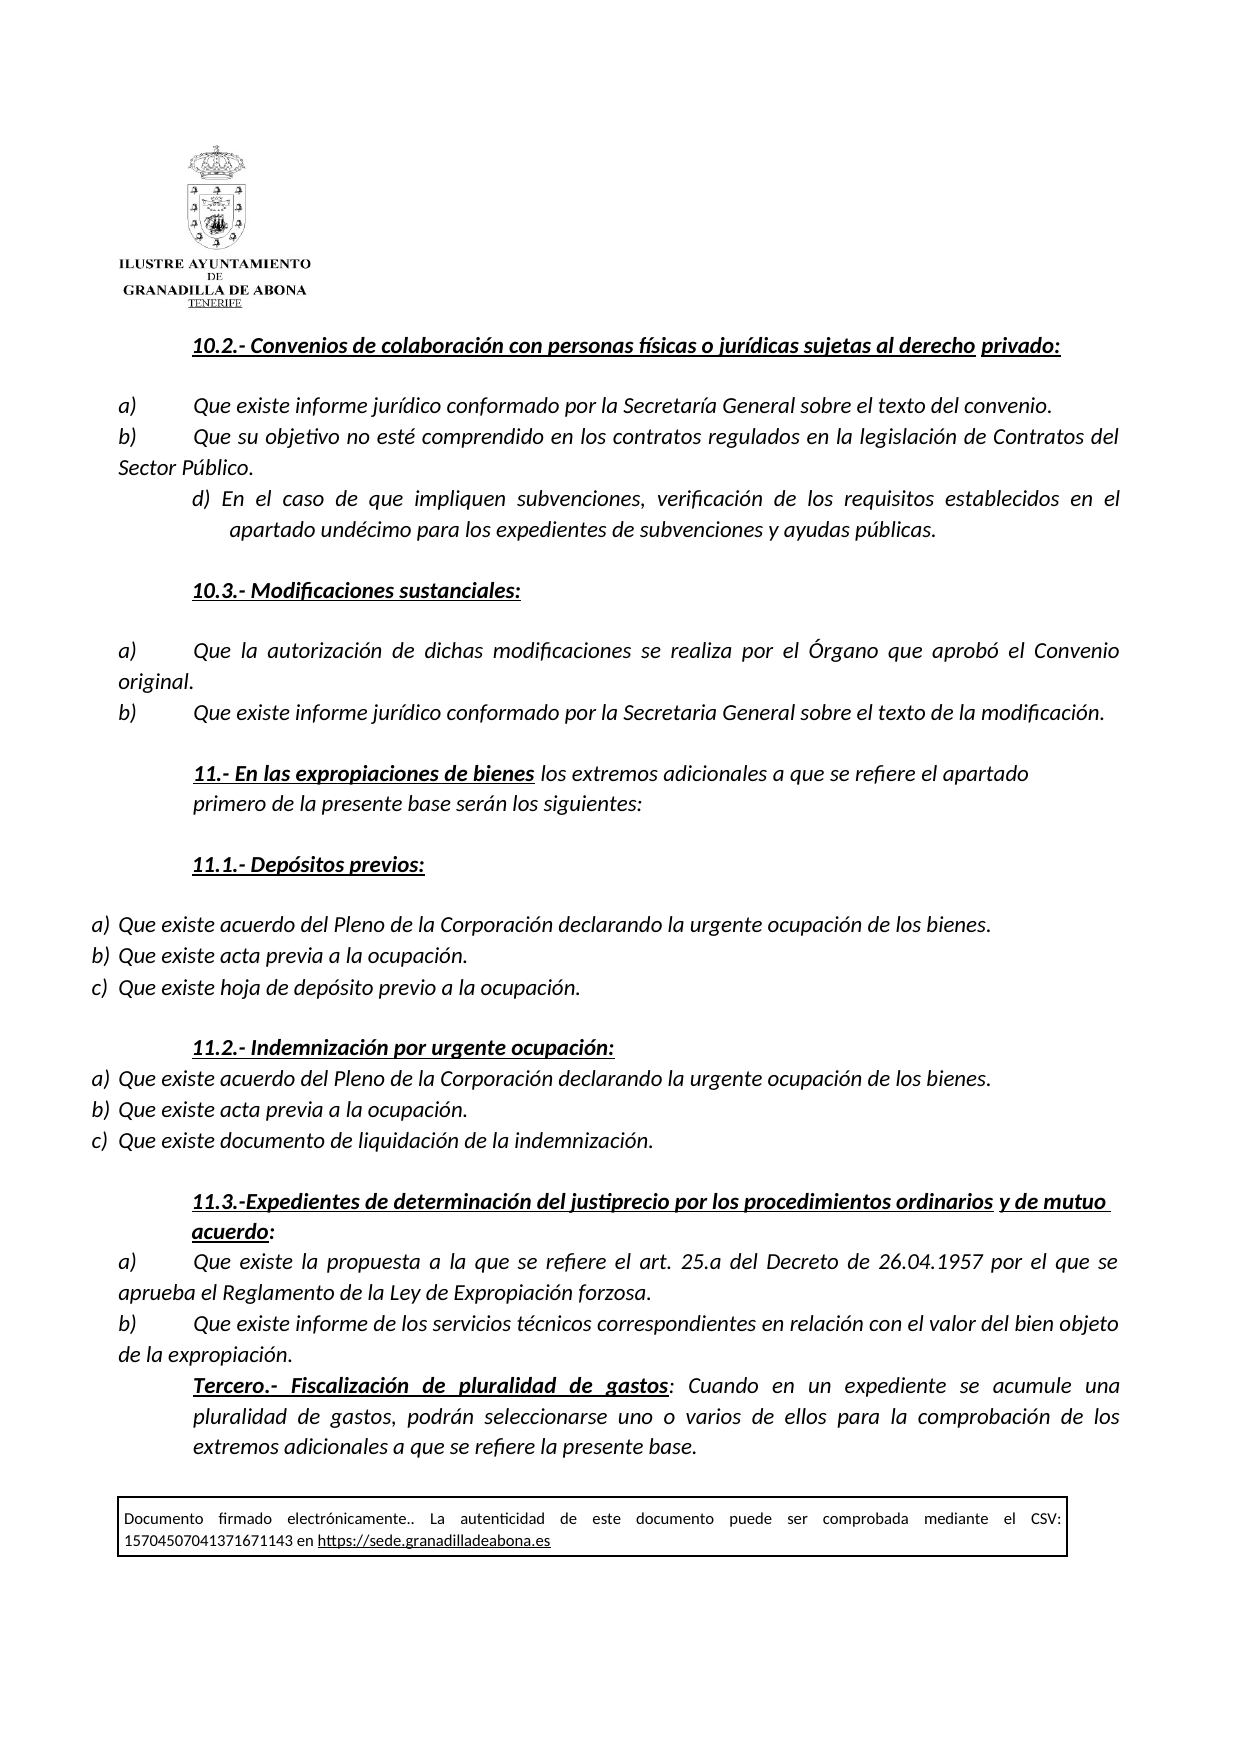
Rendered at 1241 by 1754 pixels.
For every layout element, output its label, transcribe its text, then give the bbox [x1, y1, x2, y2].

list Que existe informe jurídico conformado por la Secretaría General sobre el texto del convenio. [118, 391, 1124, 419]
text 10.2.- Convenios de colaboración con personas físicas o jurídicas sujetas al derecho privado: [191, 331, 1141, 359]
list Que existe acuerdo del Pleno de la Corporación declarando la urgente ocupación de los bienes. [91, 1064, 1124, 1092]
list Que existe documento de liquidación de la indemnización. [91, 1126, 1124, 1154]
list Que existe acta previa a la ocupación. [91, 942, 1124, 970]
list Que existe acuerdo del Pleno de la Corporación declarando la urgente ocupación de los bienes. [91, 911, 1124, 938]
text d) En el caso de que impliquen subvenciones, verificación de los requisitos establecidos en el apartado undécimo para los expedientes de subvenciones y ayudas públicas. [192, 484, 1124, 543]
list Que existe acta previa a la ocupación. [91, 1095, 1124, 1123]
text Tercero.- Fiscalización de pluralidad de gastos: Cuando en un expediente se acumule una pluralidad de gastos, podrán seleccionarse uno o varios de ellos para la comprobación de los extremos adicionales a que se refiere la presente base. [193, 1371, 1124, 1461]
list Que la autorización de dichas modificaciones se realiza por el Órgano que aprobó el Convenio original. [118, 636, 1124, 695]
list Que existe la propuesta a la que se refiere el art. 25.a del Decreto de 26.04.1957 por el que se aprueba el Reglamento de la Ley de Expropiación forzosa. [118, 1247, 1124, 1306]
list Que existe informe de los servicios técnicos correspondientes en relación con el valor del bien objeto de la expropiación. [118, 1309, 1124, 1368]
text 11.2.- Indemnización por urgente ocupación: [191, 1033, 1141, 1062]
text 10.3.- Modificaciones sustanciales: [191, 576, 1141, 604]
list Que existe informe jurídico conformado por la Secretaria General sobre el texto de la modificación. [118, 698, 1124, 726]
list Que su objetivo no esté comprendido en los contratos regulados en la legislación de Contratos del Sector Público. [118, 422, 1124, 481]
list Que existe hoja de depósito previo a la ocupación. [91, 973, 1124, 1001]
text 11.1.- Depósitos previos: [191, 850, 1141, 878]
text 11.- En las expropiaciones de bienes los extremos adicionales a que se refiere el apartado primero de la presente base serán los siguientes: [193, 759, 1032, 817]
text 11.3.-Expedientes de determinación del justiprecio por los procedimientos ordinarios y de mutuo acuerdo: [191, 1187, 1141, 1245]
